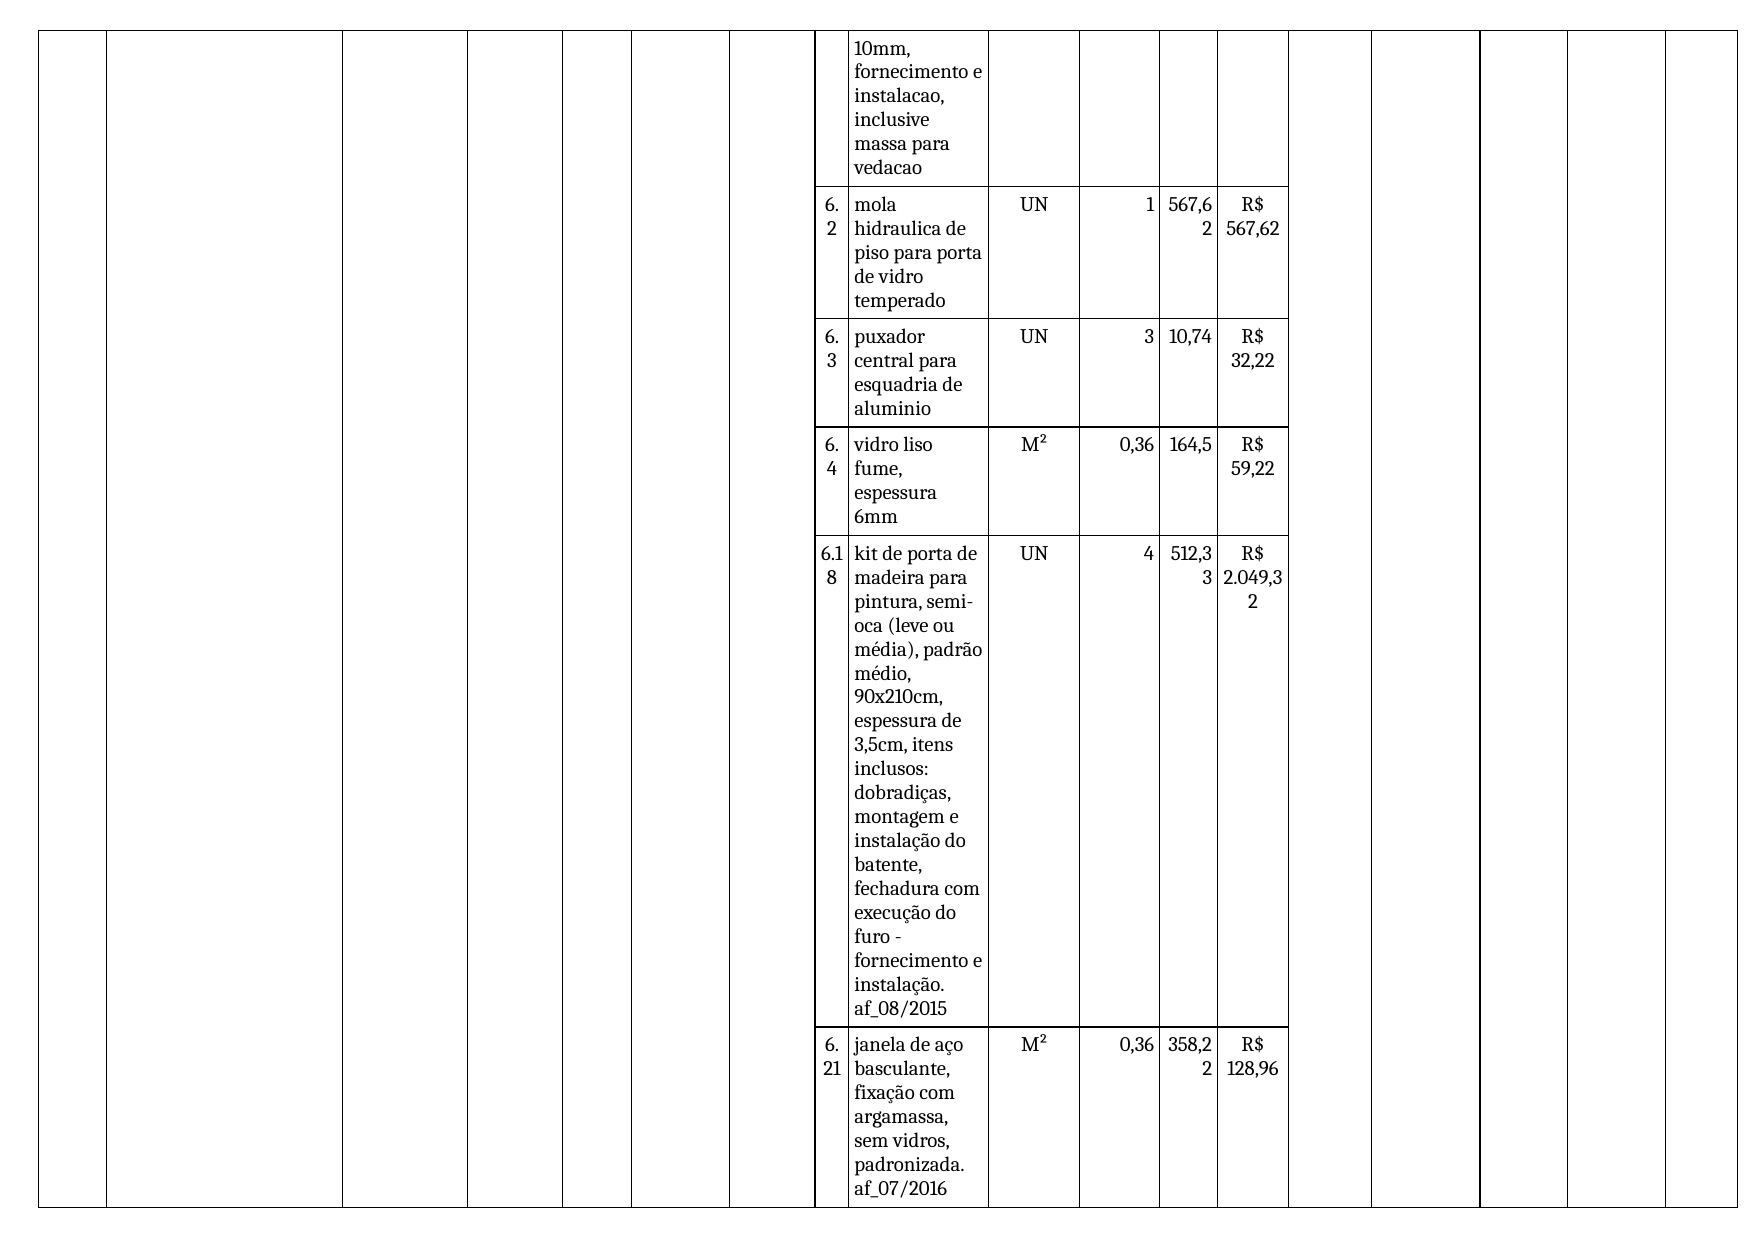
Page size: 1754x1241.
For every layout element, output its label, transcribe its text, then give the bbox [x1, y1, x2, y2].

table_cell M² [989, 1028, 1079, 1207]
table_cell [39, 31, 106, 1207]
table_cell 1 [1080, 187, 1159, 318]
table_cell 10,74 [1160, 319, 1217, 426]
table_cell [632, 31, 729, 1207]
table_cell 6.2 [816, 187, 848, 318]
table_cell kit de porta de madeira para pintura, semi-oca (leve ou média), padrão médio, 90x210cm, espessura de 3,5cm, itens inclusos: dobradiças, montagem e instalação do batente, fechadura com execução do furo - fornecimento e instalação. af_08/2015 [849, 536, 988, 1026]
table_cell [1289, 31, 1371, 1207]
table_cell [816, 31, 848, 186]
table_cell mola hidraulica de piso para porta de vidro temperado [849, 187, 988, 318]
table_cell 512,33 [1160, 536, 1217, 1026]
table_cell [1218, 31, 1288, 186]
table_cell M² [989, 428, 1079, 535]
table_cell 4 [1080, 536, 1159, 1026]
table_cell puxador central para esquadria de aluminio [849, 319, 988, 426]
table_cell 6.21 [816, 1028, 848, 1207]
table_cell R$ 567,62 [1218, 187, 1288, 318]
table_cell 0,36 [1080, 428, 1159, 535]
table_cell 6.3 [816, 319, 848, 426]
table_cell 164,5 [1160, 428, 1217, 535]
table_cell 10mm, fornecimento e instalacao, inclusive massa para vedacao [849, 31, 988, 186]
table_cell [343, 31, 467, 1207]
table_cell [1372, 31, 1479, 1207]
table_cell vidro liso fume, espessura 6mm [849, 428, 988, 535]
table_cell [1481, 31, 1567, 1207]
table_cell UN [989, 187, 1079, 318]
table_cell janela de aço basculante, fixação com argamassa, sem vidros, padronizada. af_07/2016 [849, 1028, 988, 1207]
table_cell [730, 31, 814, 1207]
table_cell [107, 31, 342, 1207]
table_cell R$ 32,22 [1218, 319, 1288, 426]
table_cell 567,62 [1160, 187, 1217, 318]
table_cell 6.18 [816, 536, 848, 1026]
table_cell [1568, 31, 1665, 1207]
table_cell 358,22 [1160, 1028, 1217, 1207]
table_cell 6.4 [816, 428, 848, 535]
table_cell R$ 2.049,32 [1218, 536, 1288, 1026]
table_cell 3 [1080, 319, 1159, 426]
table_cell R$ 128,96 [1218, 1028, 1288, 1207]
table_cell [468, 31, 562, 1207]
table_cell [1666, 31, 1737, 1207]
table_cell UN [989, 319, 1079, 426]
table_cell 0,36 [1080, 1028, 1159, 1207]
table_cell R$ 59,22 [1218, 428, 1288, 535]
table_cell [1160, 31, 1217, 186]
table_cell [989, 31, 1079, 186]
table_cell UN [989, 536, 1079, 1026]
table_cell [1080, 31, 1159, 186]
table_cell [563, 31, 631, 1207]
